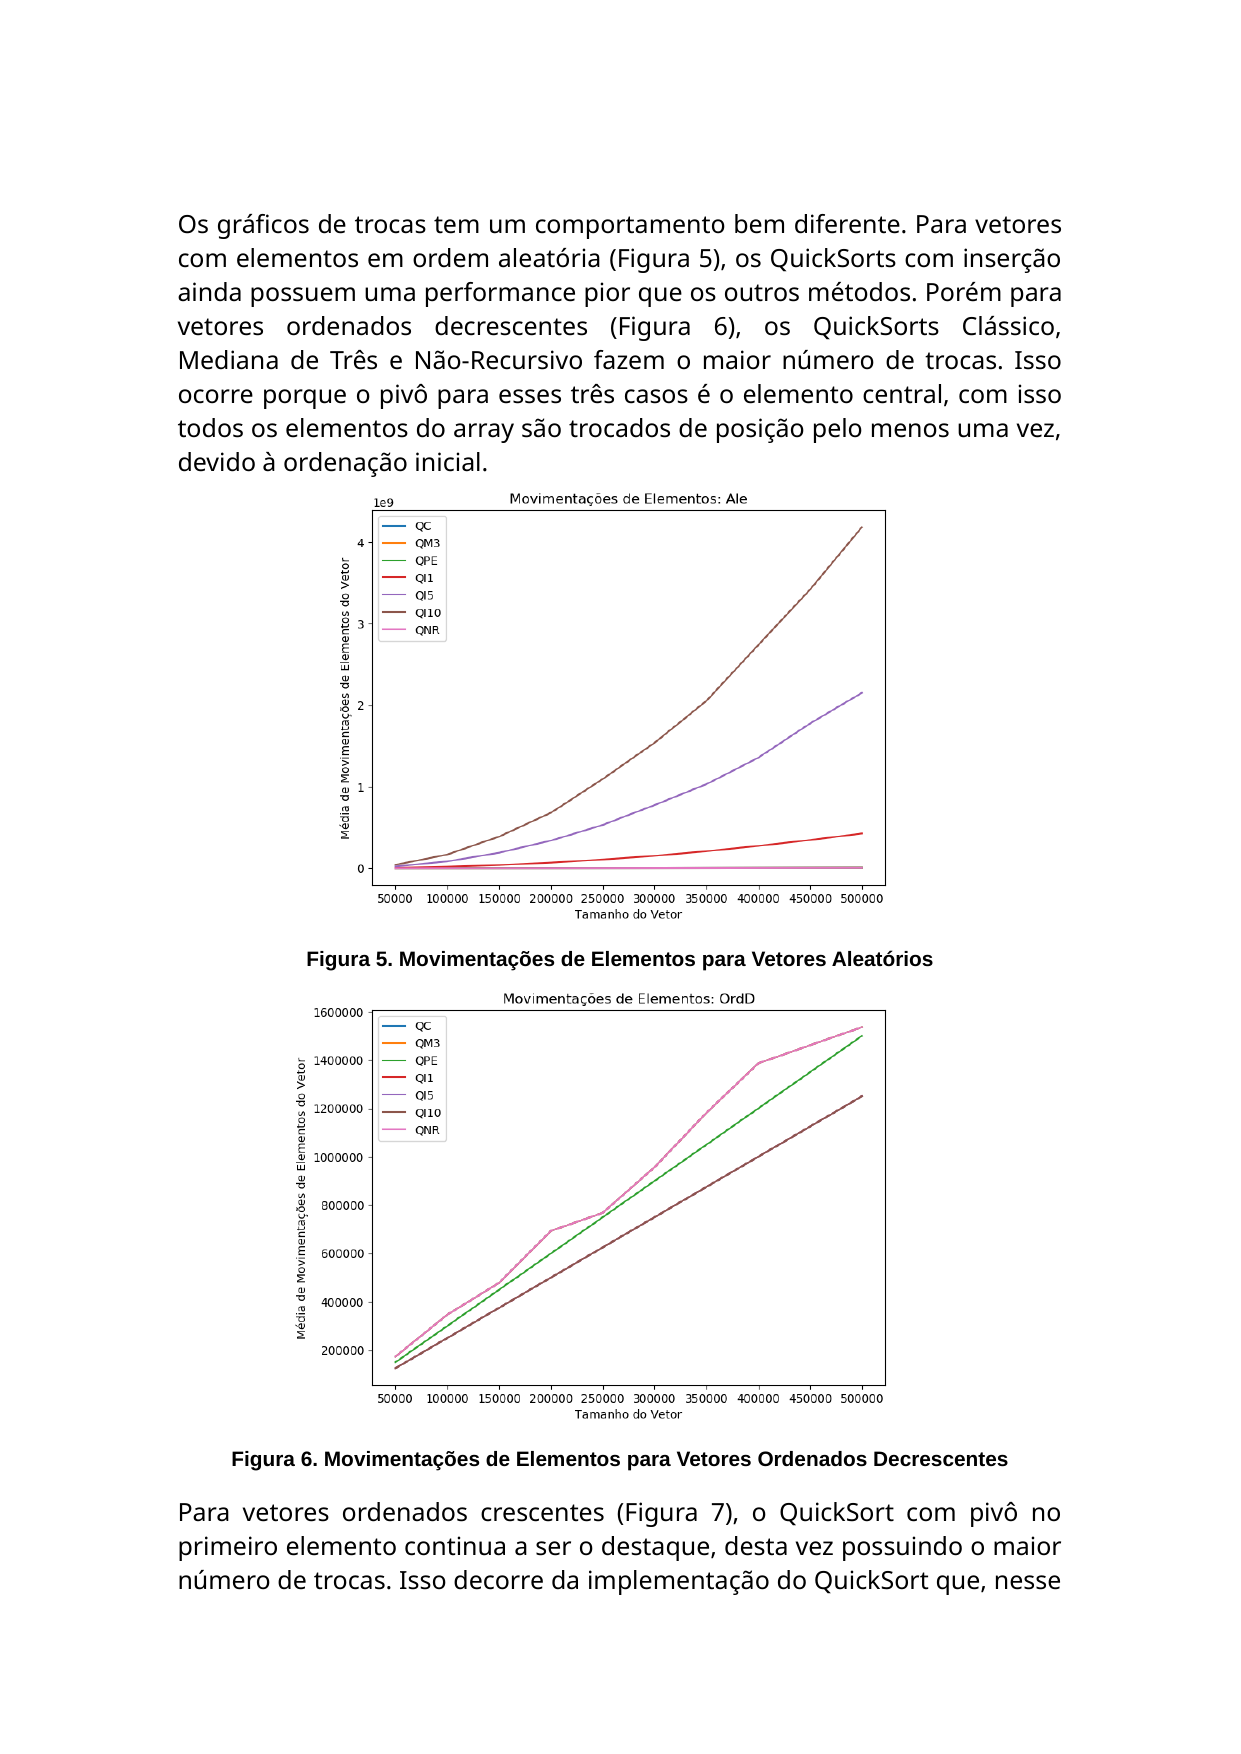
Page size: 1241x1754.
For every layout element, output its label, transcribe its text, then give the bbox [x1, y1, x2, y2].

text Para vetores ordenados crescentes (Figura 7), o QuickSort com pivô no primeiro elemento continua a ser o destaque, desta vez possuindo o maior número de trocas. Isso decorre da implementação do QuickSort que, nesse [177, 1495, 1063, 1597]
text Figura 5. Movimentações de Elementos para Vetores Aleatórios [177, 947, 1063, 971]
picture [289, 982, 951, 1447]
text Os gráficos de trocas tem um comportamento bem diferente. Para vetores com elementos em ordem aleatória (Figura 5), os QuickSorts com inserção ainda possuem uma performance pior que os outros métodos. Porém para vetores ordenados decrescentes (Figura 6), os QuickSorts Clássico, Mediana de Três e Não-Recursivo fazem o maior número de trocas. Isso ocorre porque o pivô para esses três casos é o elemento central, com isso todos os elementos do array são trocados de posição pelo menos uma vez, devido à ordenação inicial. [177, 207, 1063, 479]
picture [289, 482, 951, 947]
text Figura 6. Movimentações de Elementos para Vetores Ordenados Decrescentes [177, 1447, 1063, 1471]
